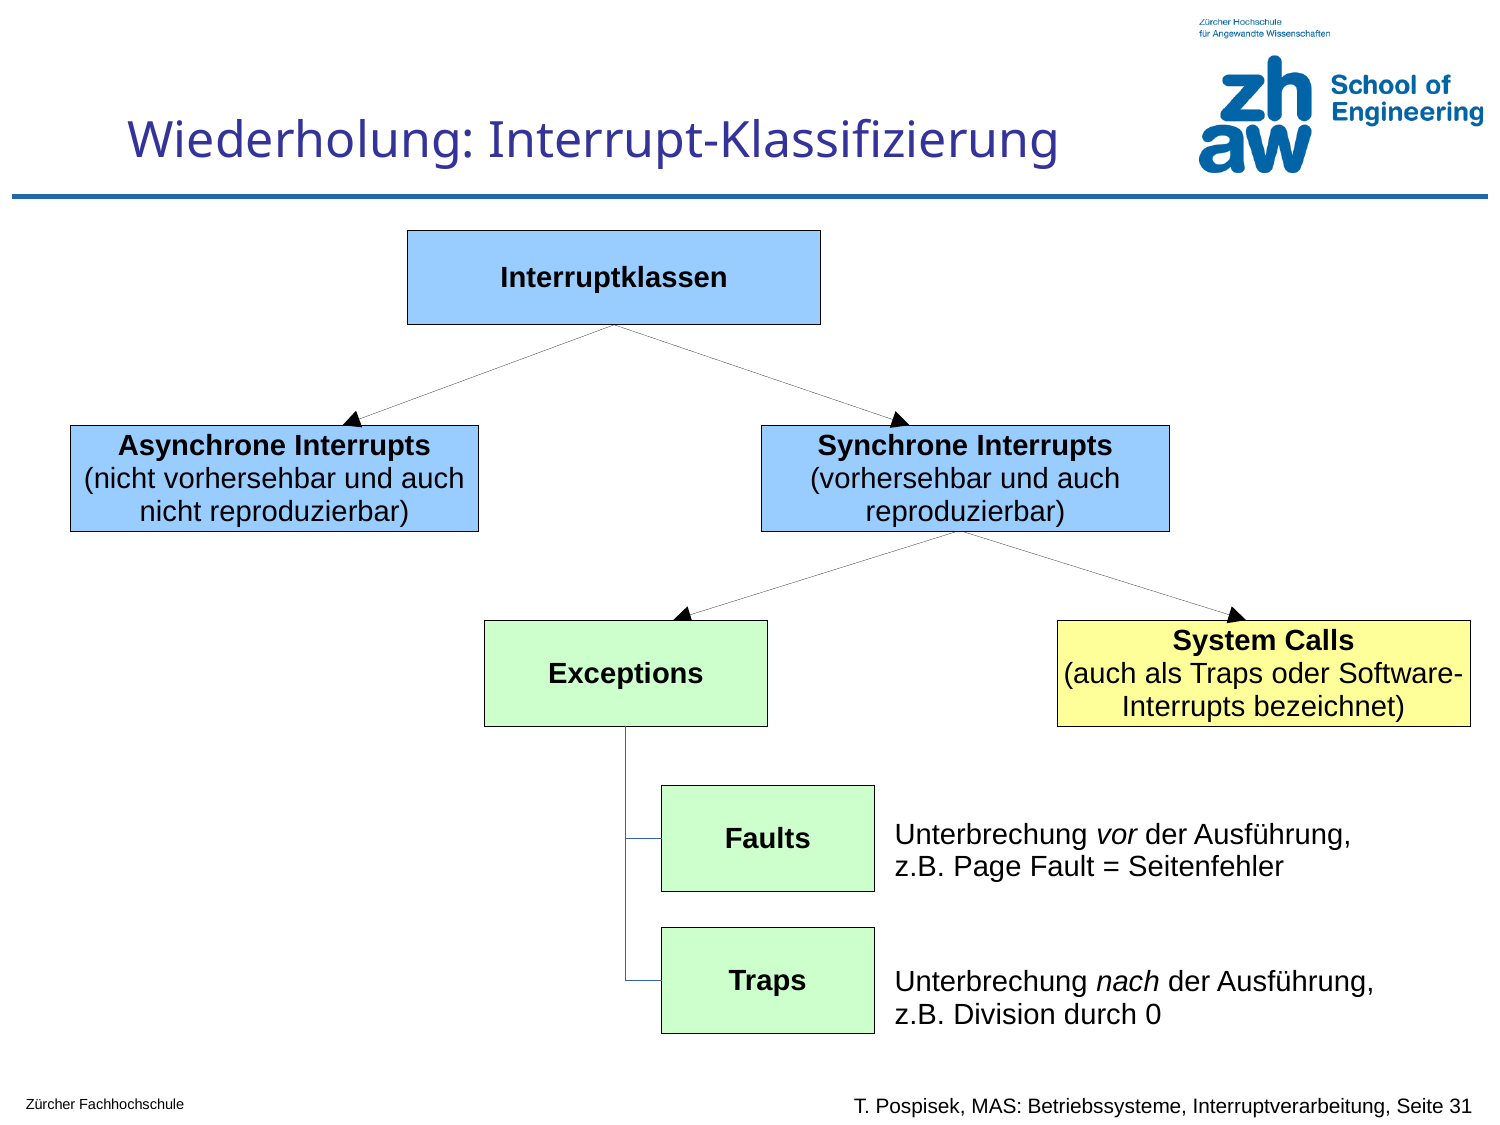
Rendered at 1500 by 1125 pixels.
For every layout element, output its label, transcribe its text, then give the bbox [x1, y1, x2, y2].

text_box Unterbrechung nach der Ausführung, z.B. Division durch 0 [879, 944, 1288, 1052]
text_box Interruptklassen [407, 230, 821, 325]
text_box System Calls (auch als Traps oder Software- Interrupts bezeichnet) [1057, 620, 1471, 727]
text_box Asynchrone Interrupts (nicht vorhersehbar und auch nicht reproduzierbar) [70, 425, 479, 532]
text_box Faults [661, 785, 875, 892]
text_box Exceptions [484, 620, 768, 727]
title Wiederholung: Interrupt-Klassifizierung [112, 50, 1391, 175]
text_box Unterbrechung vor der Ausführung, z.B. Page Fault = Seitenfehler [879, 797, 1288, 904]
text_box Synchrone Interrupts (vorhersehbar und auch reproduzierbar) [761, 425, 1170, 532]
text_box Traps [661, 927, 875, 1034]
picture [1199, 19, 1483, 173]
